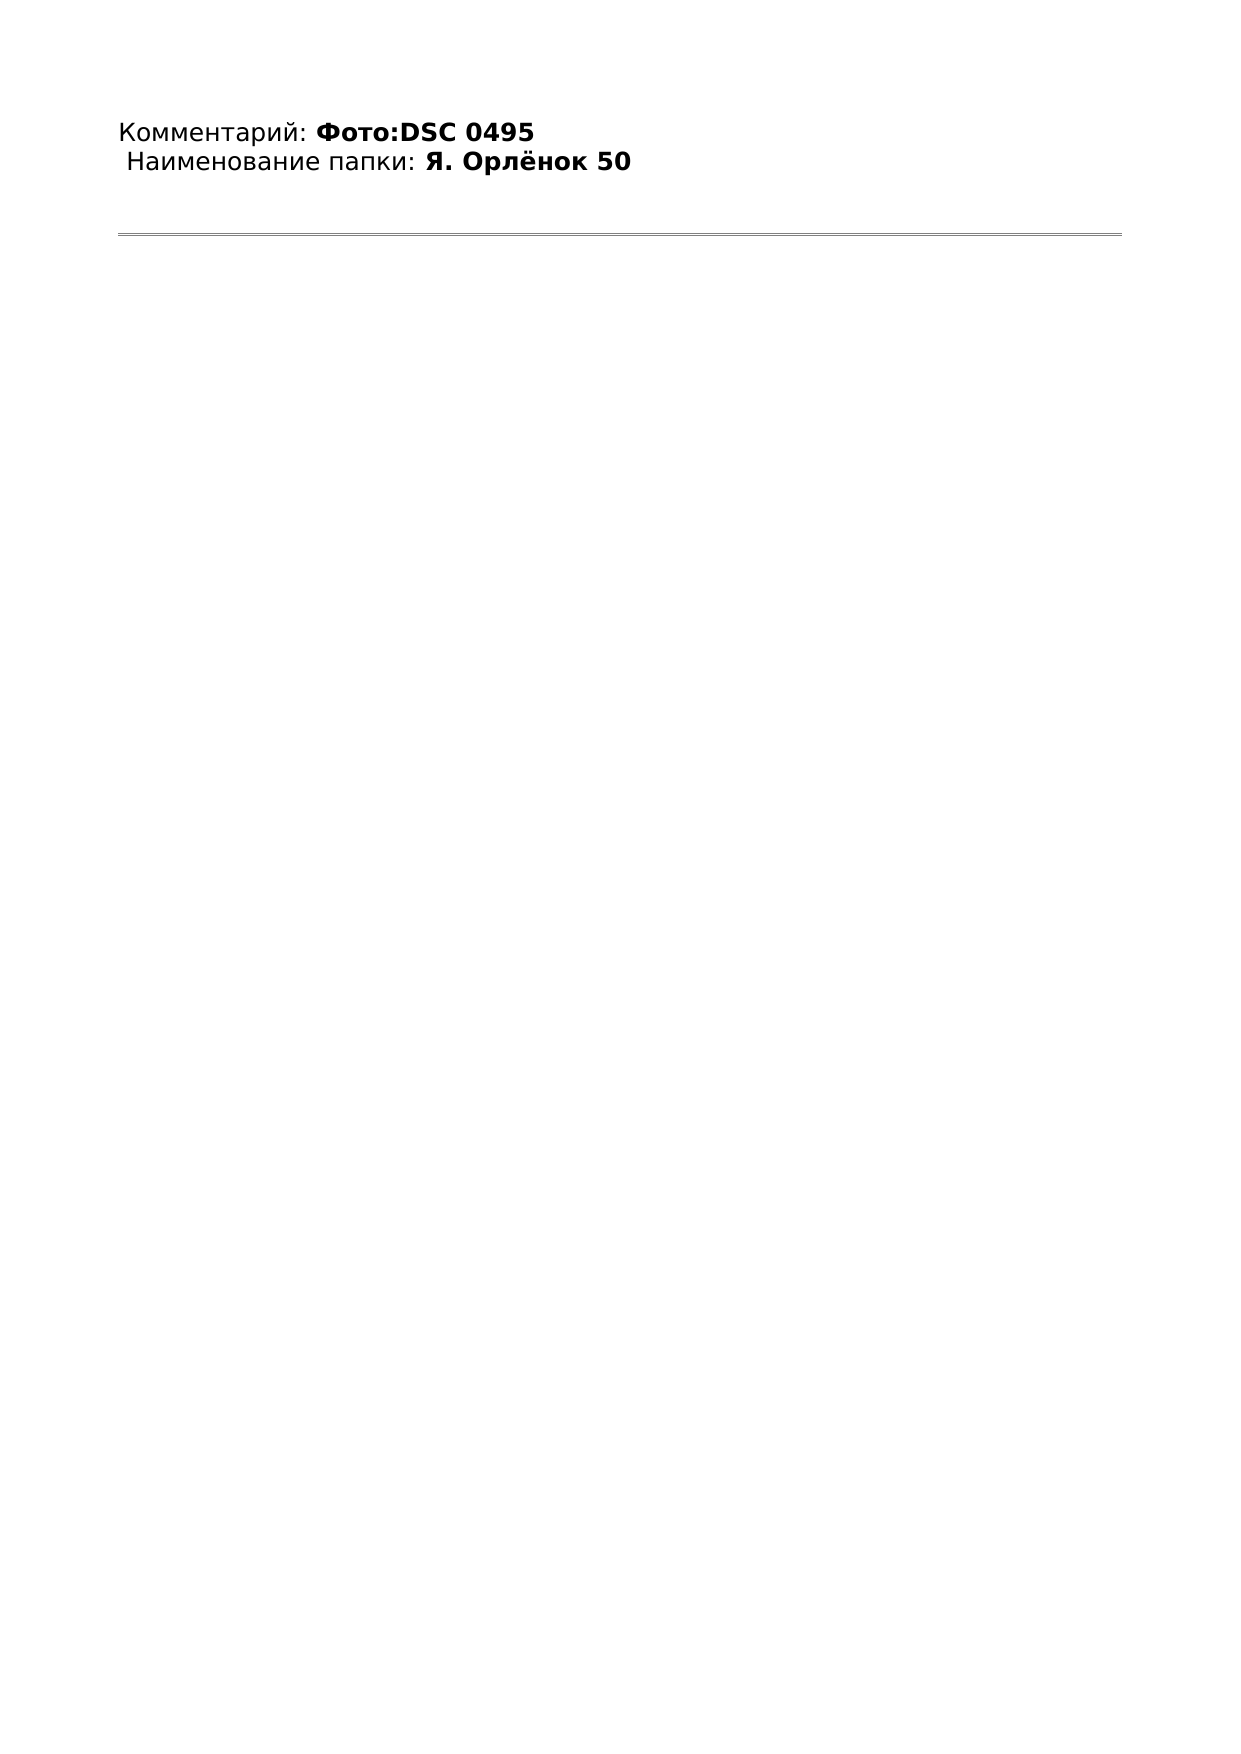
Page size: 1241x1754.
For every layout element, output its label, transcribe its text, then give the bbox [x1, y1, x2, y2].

text Комментарий: Фото:DSC 0495 Наименование папки: Я. Орлёнок 50 [118, 118, 1122, 206]
